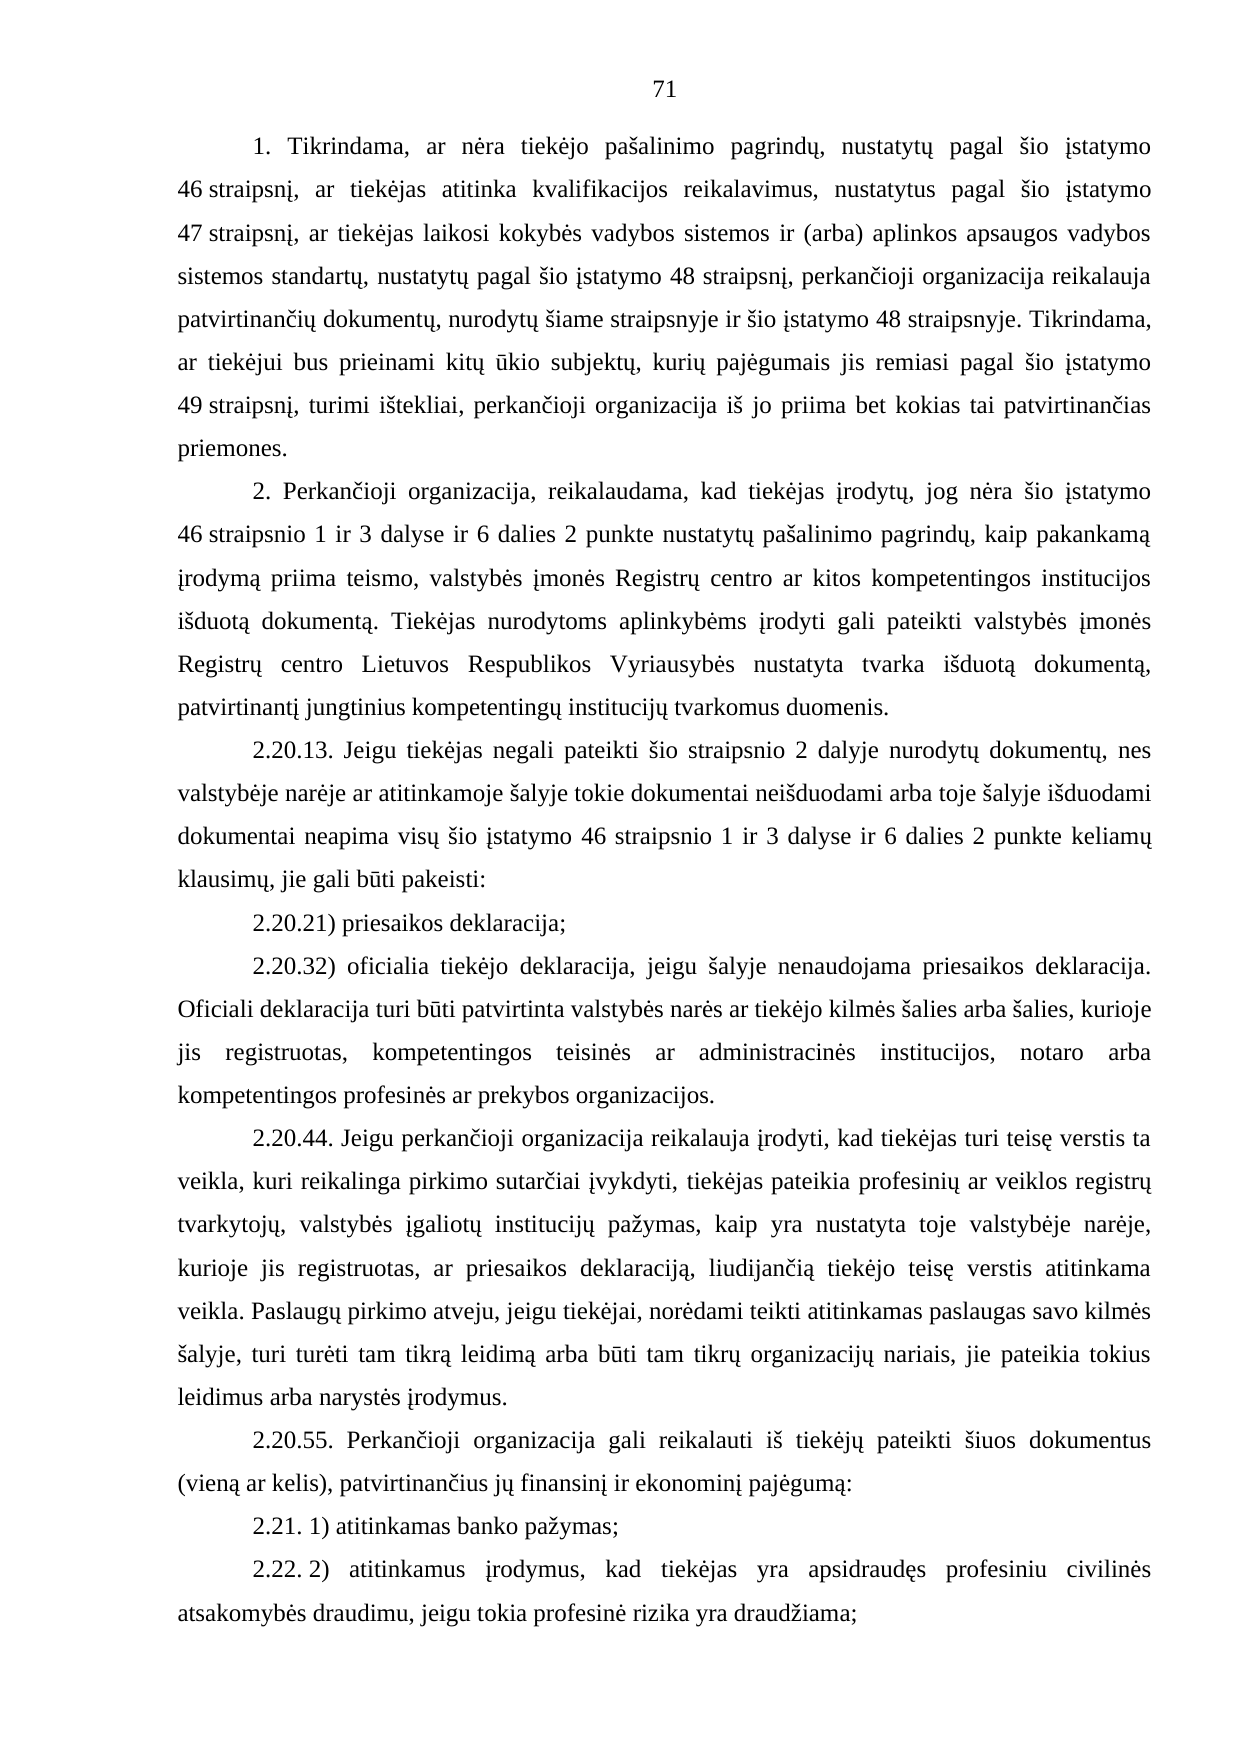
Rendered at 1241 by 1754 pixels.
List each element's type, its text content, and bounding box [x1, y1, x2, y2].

subtitle 2) atitinkamus įrodymus, kad tiekėjas yra apsidraudęs profesiniu civilinės atsakomybės draudimu, jeigu tokia profesinė rizika yra draudžiama; [177, 1554, 1152, 1626]
subtitle 4. Jeigu perkančioji organizacija reikalauja įrodyti, kad tiekėjas turi teisę verstis ta veikla, kuri reikalinga pirkimo sutarčiai įvykdyti, tiekėjas pateikia profesinių ar veiklos registrų tvarkytojų, valstybės įgaliotų institucijų pažymas, kaip yra nustatyta toje valstybėje narėje, kurioje jis registruotas, ar priesaikos deklaraciją, liudijančią tiekėjo teisę verstis atitinkama veikla. Paslaugų pirkimo atveju, jeigu tiekėjai, norėdami teikti atitinkamas paslaugas savo kilmės šalyje, turi turėti tam tikrą leidimą arba būti tam tikrų organizacijų nariais, jie pateikia tokius leidimus arba narystės įrodymus. [177, 1123, 1152, 1411]
subtitle 3. Jeigu tiekėjas negali pateikti šio straipsnio 2 dalyje nurodytų dokumentų, nes valstybėje narėje ar atitinkamoje šalyje tokie dokumentai neišduodami arba toje šalyje išduodami dokumentai neapima visų šio įstatymo 46 straipsnio 1 ir 3 dalyse ir 6 dalies 2 punkte keliamų klausimų, jie gali būti pakeisti: [177, 735, 1152, 893]
subtitle 2) oficialia tiekėjo deklaracija, jeigu šalyje nenaudojama priesaikos deklaracija. Oficiali deklaracija turi būti patvirtinta valstybės narės ar tiekėjo kilmės šalies arba šalies, kurioje jis registruotas, kompetentingos teisinės ar administracinės institucijos, notaro arba kompetentingos profesinės ar prekybos organizacijos. [177, 951, 1152, 1109]
subtitle 5. Perkančioji organizacija gali reikalauti iš tiekėjų pateikti šiuos dokumentus (vieną ar kelis), patvirtinančius jų finansinį ir ekonominį pajėgumą: [177, 1425, 1152, 1497]
subtitle 1) priesaikos deklaracija; [177, 908, 1152, 936]
subtitle 1) atitinkamas banko pažymas; [177, 1511, 1152, 1540]
text 1. Tikrindama, ar nėra tiekėjo pašalinimo pagrindų, nustatytų pagal šio įstatymo 46 straipsnį, ar tiekėjas atitinka kvalifikacijos reikalavimus, nustatytus pagal šio įstatymo 47 straipsnį, ar tiekėjas laikosi kokybės vadybos sistemos ir (arba) aplinkos apsaugos vadybos sistemos standartų, nustatytų pagal šio įstatymo 48 straipsnį, perkančioji organizacija reikalauja patvirtinančių dokumentų, nurodytų šiame straipsnyje ir šio įstatymo 48 straipsnyje. Tikrindama, ar tiekėjui bus prieinami kitų ūkio subjektų, kurių pajėgumais jis remiasi pagal šio įstatymo 49 straipsnį, turimi ištekliai, perkančioji organizacija iš jo priima bet kokias tai patvirtinančias priemones. [177, 131, 1152, 462]
text 2. Perkančioji organizacija, reikalaudama, kad tiekėjas įrodytų, jog nėra šio įstatymo 46 straipsnio 1 ir 3 dalyse ir 6 dalies 2 punkte nustatytų pašalinimo pagrindų, kaip pakankamą įrodymą priima teismo, valstybės įmonės Registrų centro ar kitos kompetentingos institucijos išduotą dokumentą. Tiekėjas nurodytoms aplinkybėms įrodyti gali pateikti valstybės įmonės Registrų centro Lietuvos Respublikos Vyriausybės nustatyta tvarka išduotą dokumentą, patvirtinantį jungtinius kompetentingų institucijų tvarkomus duomenis. [177, 476, 1152, 721]
